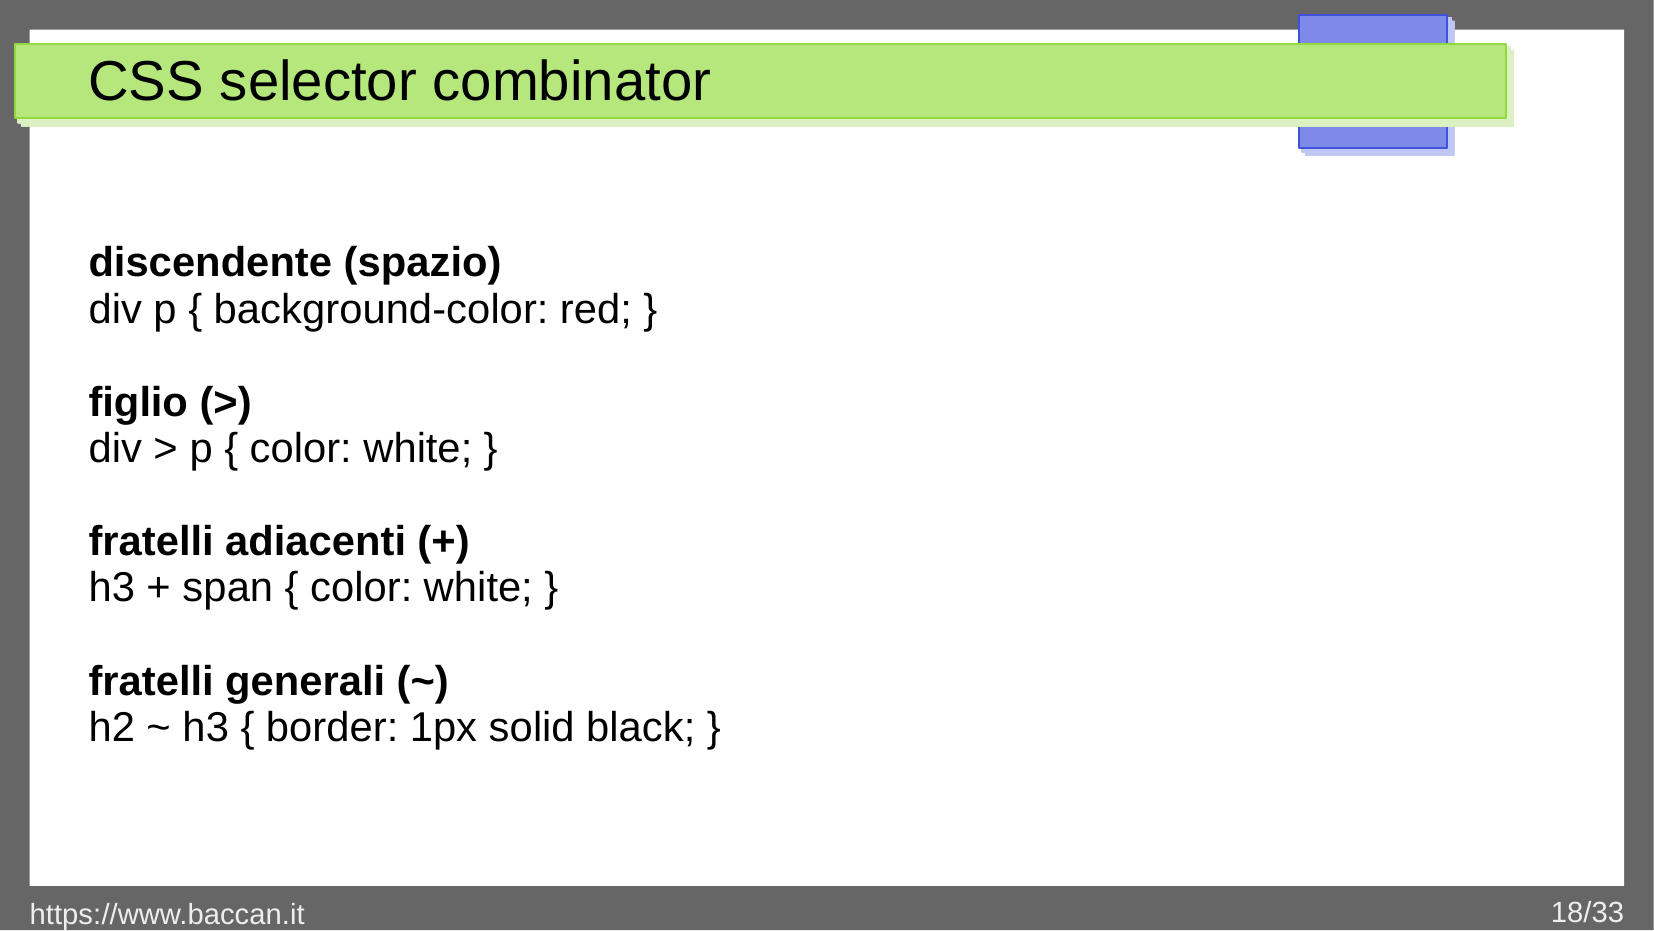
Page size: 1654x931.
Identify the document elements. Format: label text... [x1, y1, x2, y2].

text_box discendente (spazio) div p { background-color: red; } figlio (>) div > p { color: white; } fratelli adiacenti (+) h3 + span { color: white; } fratelli generali (~) h2 ~ h3 { border: 1px solid black; } [88, 169, 1565, 820]
title CSS selector combinator [88, 44, 1506, 119]
